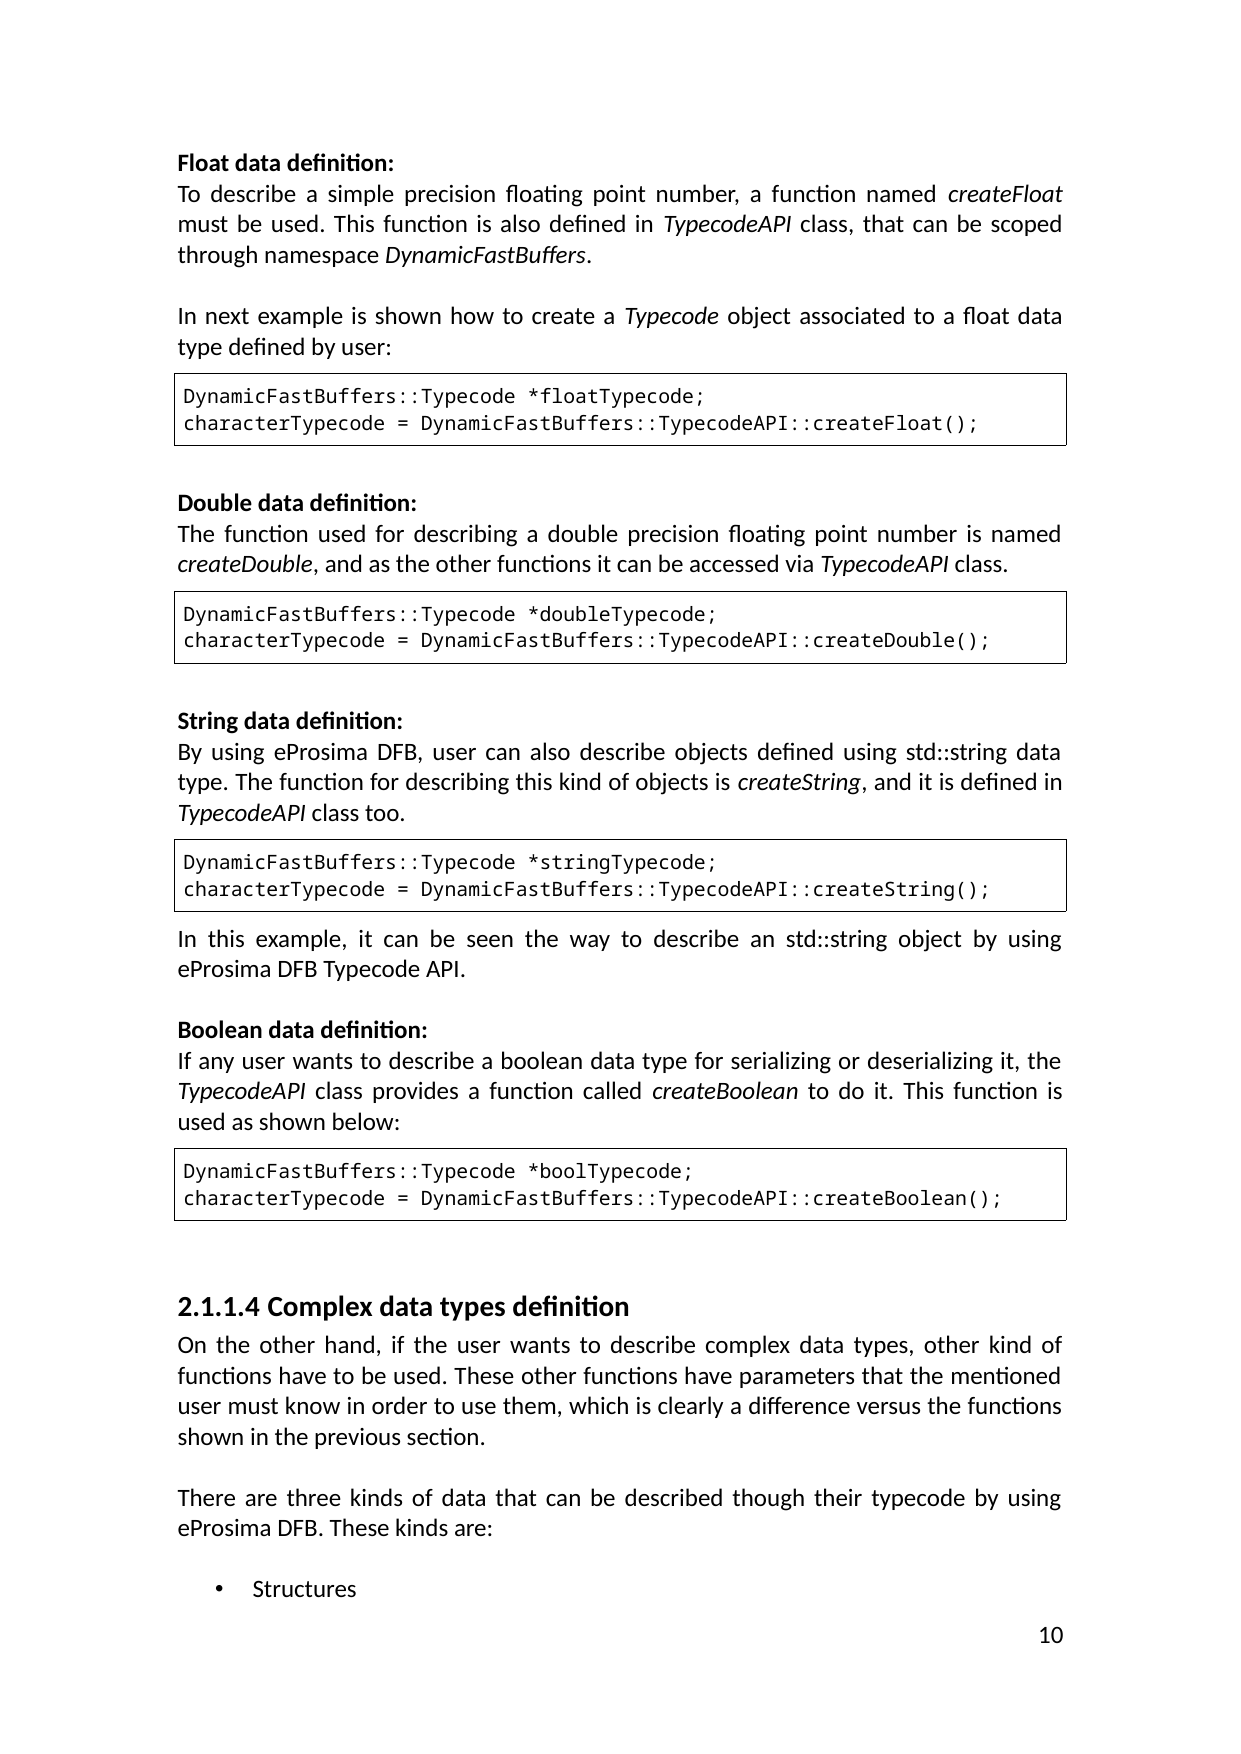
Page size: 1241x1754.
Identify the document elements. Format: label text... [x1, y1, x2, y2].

text On the other hand, if the user wants to describe complex data types, other kind of functions have to be used. These other functions have parameters that the mentioned user must know in order to use them, which is clearly a difference versus the functions shown in the previous section. [177, 1329, 1063, 1452]
text [175, 1149, 1066, 1220]
text To describe a simple precision floating point number, a function named createFloat must be used. This function is also defined in TypecodeAPI class, that can be scoped through namespace DynamicFastBuffers. [177, 178, 1063, 270]
text If any user wants to describe a boolean data type for serializing or deserializing it, the TypecodeAPI class provides a function called createBoolean to do it. This function is used as shown below: [177, 1045, 1063, 1136]
list Structures [215, 1574, 1063, 1604]
text In this example, it can be seen the way to describe an std::string object by using eProsima DFB Typecode API. [177, 912, 1063, 984]
text characterTypecode = DynamicFastBuffers::TypecodeAPI::createFloat(); [183, 409, 1057, 436]
text DynamicFastBuffers::Typecode *boolTypecode; [183, 1157, 1057, 1184]
text DynamicFastBuffers::Typecode *stringTypecode; [183, 848, 1057, 875]
text [177, 827, 1063, 839]
text Float data definition: [177, 148, 1063, 178]
text The function used for describing a double precision floating point number is named createDouble, and as the other functions it can be accessed via TypecodeAPI class. [177, 518, 1063, 579]
text DynamicFastBuffers::Typecode *floatTypecode; [183, 382, 1057, 409]
text characterTypecode = DynamicFastBuffers::TypecodeAPI::createBoolean(); [183, 1184, 1057, 1211]
text Double data definition: [177, 487, 1063, 518]
text characterTypecode = DynamicFastBuffers::TypecodeAPI::createDouble(); [183, 627, 1057, 654]
text There are three kinds of data that can be described though their typecode by using eProsima DFB. These kinds are: [177, 1482, 1063, 1543]
subtitle Complex data types definition [177, 1288, 1063, 1323]
text [175, 592, 1066, 663]
text [175, 840, 1066, 911]
text Boolean data definition: [177, 1014, 1063, 1045]
text DynamicFastBuffers::Typecode *doubleTypecode; [183, 600, 1057, 627]
text By using eProsima DFB, user can also describe objects defined using std::string data type. The function for describing this kind of objects is createString, and it is defined in TypecodeAPI class too. [177, 736, 1063, 827]
text [175, 374, 1066, 445]
text In next example is shown how to create a Typecode object associated to a float data type defined by user: [177, 300, 1063, 361]
text String data definition: [177, 705, 1063, 736]
text characterTypecode = DynamicFastBuffers::TypecodeAPI::createString(); [183, 875, 1057, 902]
